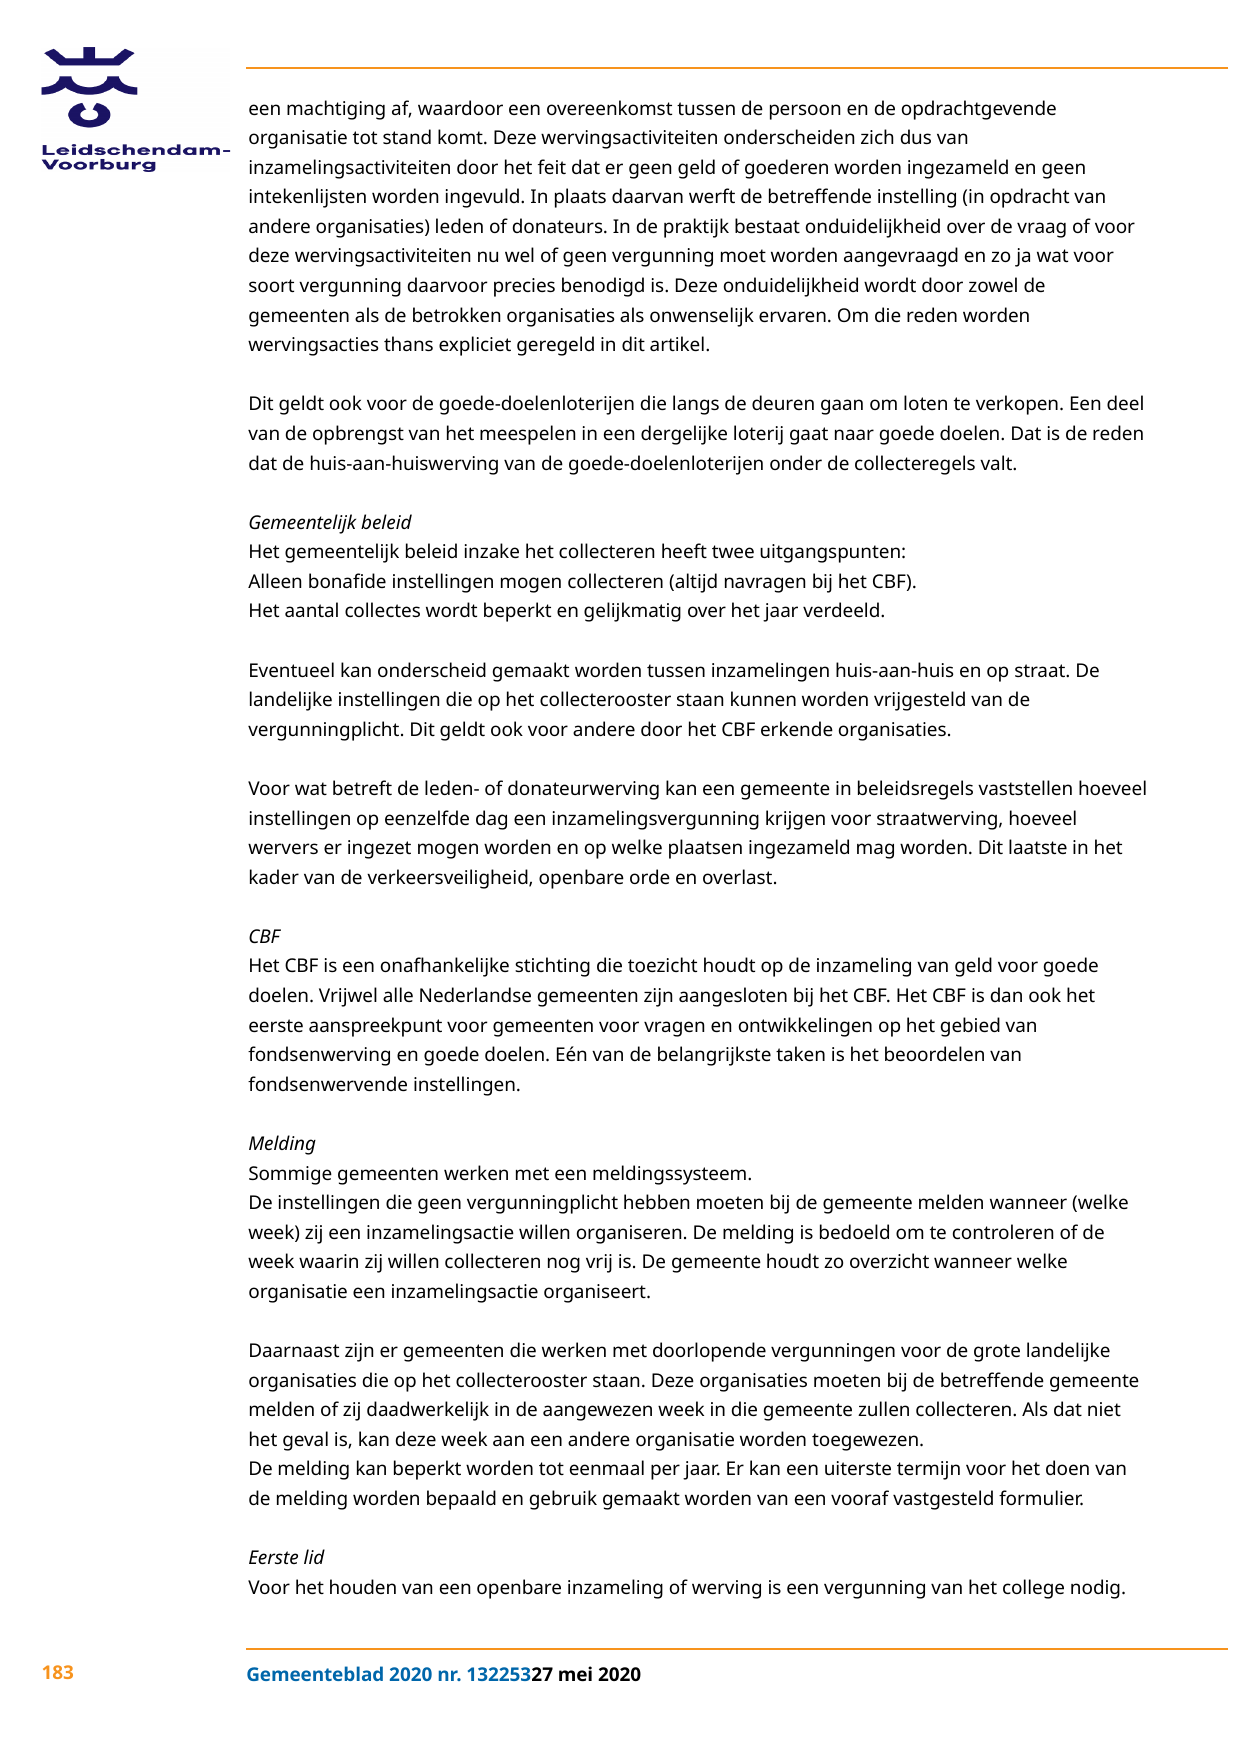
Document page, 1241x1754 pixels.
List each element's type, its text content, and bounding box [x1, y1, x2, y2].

text Voor wat betreft de leden- of donateurwerving kan een gemeente in beleidsregels vaststellen hoeveel instellingen op eenzelfde dag een inzamelingsvergunning krijgen voor straatwerving, hoeveel wervers er ingezet mogen worden en op welke plaatsen ingezameld mag worden. Dit laatste in het kader van de verkeersveiligheid, openbare orde en overlast. [248, 775, 1152, 890]
text een machtiging af, waardoor een overeenkomst tussen de persoon en de opdrachtgevende organisatie tot stand komt. Deze wervingsactiviteiten onderscheiden zich dus van inzamelingsactiviteiten door het feit dat er geen geld of goederen worden ingezameld en geen intekenlijsten worden ingevuld. In plaats daarvan werft de betreffende instelling (in opdracht van andere organisaties) leden of donateurs. In de praktijk bestaat onduidelijkheid over de vraag of voor deze wervingsactiviteiten nu wel of geen vergunning moet worden aangevraagd en zo ja wat voor soort vergunning daarvoor precies benodigd is. Deze onduidelijkheid wordt door zowel de gemeenten als de betrokken organisaties als onwenselijk ervaren. Om die reden worden wervingsacties thans expliciet geregeld in dit artikel. [248, 95, 1152, 357]
text Sommige gemeenten werken met een meldingssysteem. [248, 1160, 1152, 1186]
picture [41, 47, 231, 172]
text Het CBF is een onafhankelijke stichting die toezicht houdt op de inzameling van geld voor goede doelen. Vrijwel alle Nederlandse gemeenten zijn aangesloten bij het CBF. Het CBF is dan ook het eerste aanspreekpunt voor gemeenten voor vragen en ontwikkelingen op het gebied van fondsenwerving en goede doelen. Eén van de belangrijkste taken is het beoordelen van fondsenwervende instellingen. [248, 953, 1152, 1097]
text De melding kan beperkt worden tot eenmaal per jaar. Er kan een uiterste termijn voor het doen van de melding worden bepaald en gebruik gemaakt worden van een vooraf vastgesteld formulier. [248, 1456, 1152, 1511]
text Alleen bonafide instellingen mogen collecteren (altijd navragen bij het CBF). [248, 568, 1152, 594]
text Dit geldt ook voor de goede-doelenloterijen die langs de deuren gaan om loten te verkopen. Een deel van de opbrengst van het meespelen in een dergelijke loterij gaat naar goede doelen. Dat is de reden dat de huis-aan-huiswerving van de goede-doelenloterijen onder de collecteregels valt. [248, 391, 1152, 476]
text Het aantal collectes wordt beperkt en gelijkmatig over het jaar verdeeld. [248, 598, 1152, 623]
text CBF [248, 923, 1152, 949]
text Het gemeentelijk beleid inzake het collecteren heeft twee uitgangspunten: [248, 538, 1152, 564]
text Melding [248, 1130, 1152, 1156]
text Gemeentelijk beleid [248, 509, 1152, 535]
text Eventueel kan onderscheid gemaakt worden tussen inzamelingen huis-aan-huis en op straat. De landelijke instellingen die op het collecterooster staan kunnen worden vrijgesteld van de vergunningplicht. Dit geldt ook voor andere door het CBF erkende organisaties. [248, 657, 1152, 742]
text Voor het houden van een openbare inzameling of werving is een vergunning van het college nodig. [248, 1574, 1152, 1600]
text Eerste lid [248, 1544, 1152, 1570]
text De instellingen die geen vergunningplicht hebben moeten bij de gemeente melden wanneer (welke week) zij een inzamelingsactie willen organiseren. De melding is bedoeld om te controleren of de week waarin zij willen collecteren nog vrij is. De gemeente houdt zo overzicht wanneer welke organisatie een inzamelingsactie organiseert. [248, 1189, 1152, 1304]
text Daarnaast zijn er gemeenten die werken met doorlopende vergunningen voor de grote landelijke organisaties die op het collecterooster staan. Deze organisaties moeten bij de betreffende gemeente melden of zij daadwerkelijk in de aangewezen week in die gemeente zullen collecteren. Als dat niet het geval is, kan deze week aan een andere organisatie worden toegewezen. [248, 1337, 1152, 1452]
